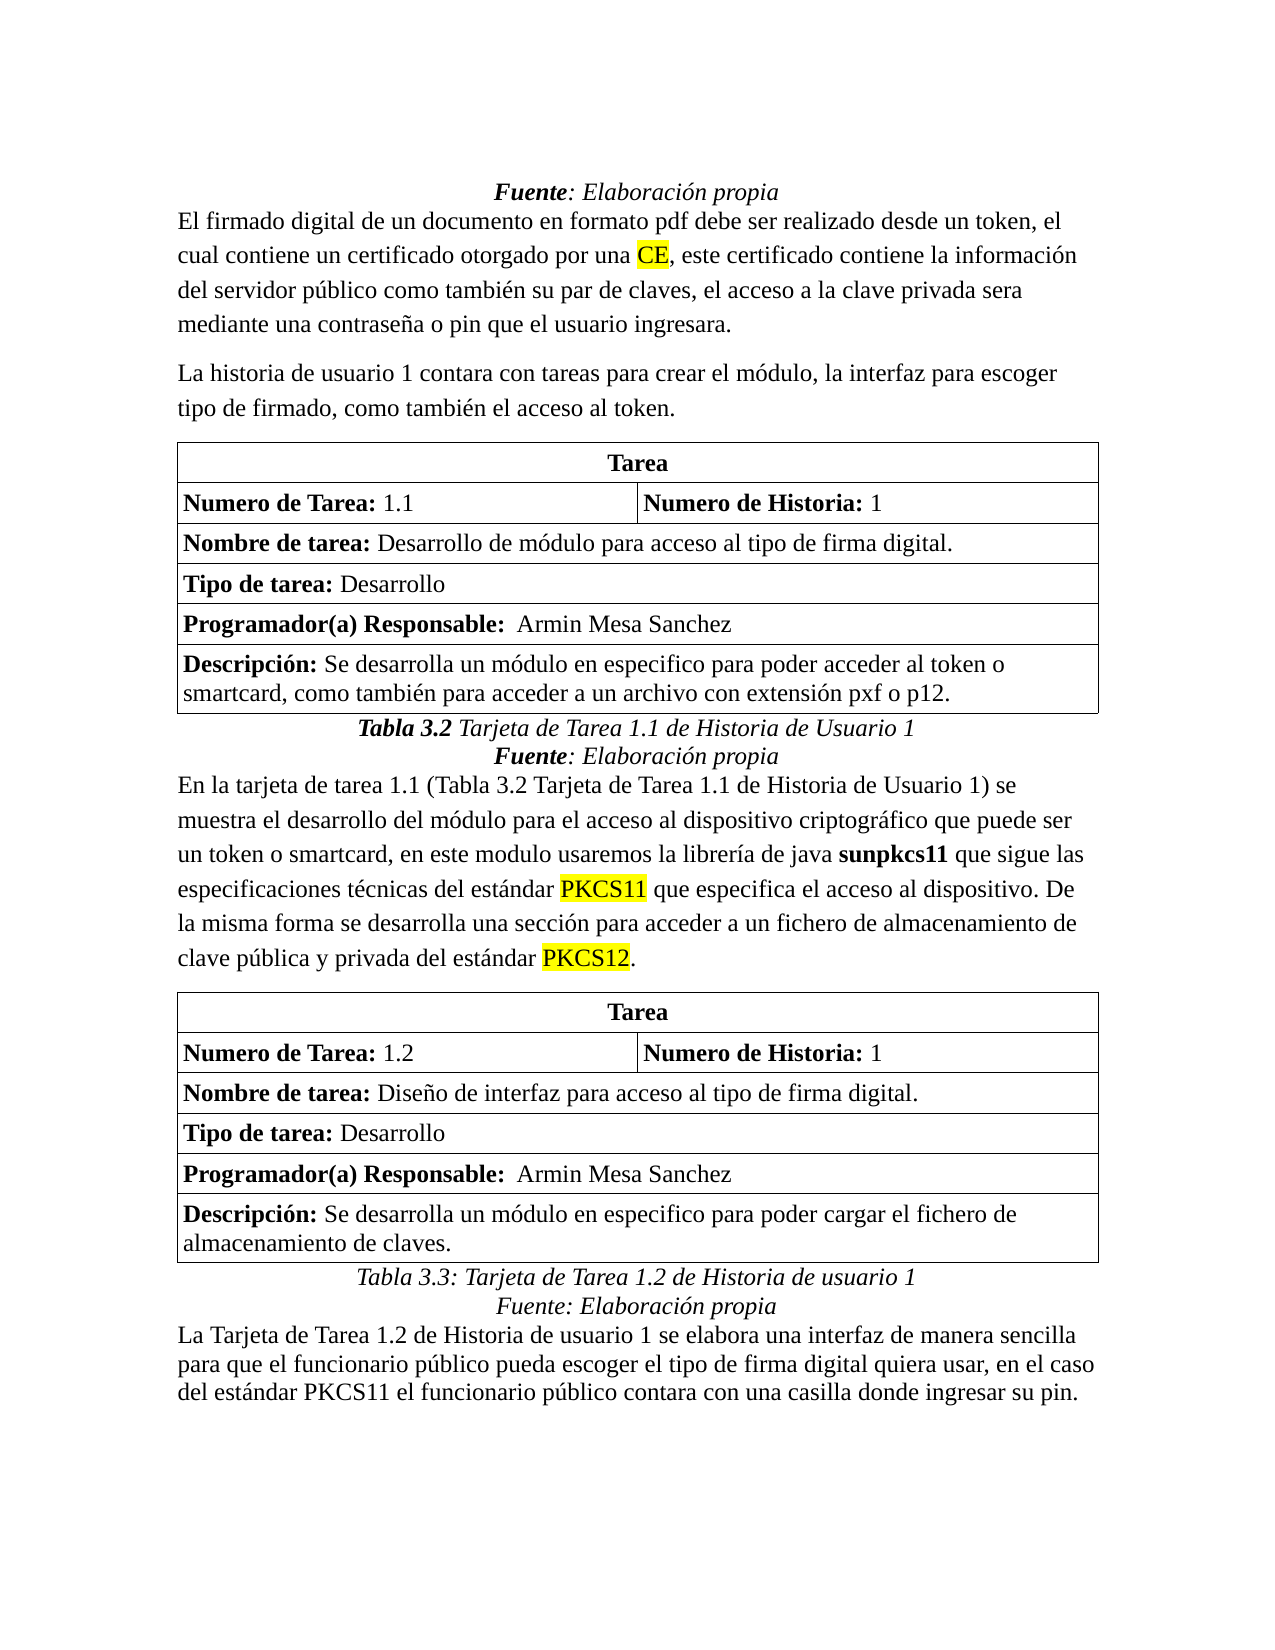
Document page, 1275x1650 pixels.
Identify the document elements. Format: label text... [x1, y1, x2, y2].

text Fuente: Elaboración propia [177, 177, 1098, 206]
table_cell Numero de Historia: 1 [638, 1033, 1098, 1072]
table_cell Programador(a) Responsable: Armin Mesa Sanchez [178, 1154, 1098, 1193]
table_cell Tipo de tarea: Desarrollo [178, 564, 1098, 603]
text Fuente: Elaboración propia [177, 1291, 1098, 1320]
table_cell Tipo de tarea: Desarrollo [178, 1114, 1098, 1153]
table_header Tarea [178, 993, 1098, 1032]
table_cell Descripción: Se desarrolla un módulo en especifico para poder cargar el fichero de almacenamiento de claves. [178, 1194, 1098, 1262]
text La Tarjeta de Tarea 1.2 de Historia de usuario 1 se elabora una interfaz de manera sencilla para que el funcionario público pueda escoger el tipo de firma digital quiera usar, en el caso del estándar PKCS11 el funcionario público contara con una casilla donde ingresar su pin. [177, 1320, 1098, 1406]
table_cell Numero de Historia: 1 [638, 483, 1098, 523]
table_header Tarea [178, 443, 1098, 482]
table_cell Programador(a) Responsable: Armin Mesa Sanchez [178, 604, 1098, 643]
table_cell Numero de Tarea: 1.2 [178, 1033, 637, 1072]
table_cell Nombre de tarea: Diseño de interfaz para acceso al tipo de firma digital. [178, 1073, 1098, 1113]
text Tabla 3.3: Tarjeta de Tarea 1.2 de Historia de usuario 1 [177, 1263, 1098, 1291]
text La historia de usuario 1 contara con tareas para crear el módulo, la interfaz para escoger tipo de firmado, como también el acceso al token. [177, 358, 1098, 422]
text El firmado digital de un documento en formato pdf debe ser realizado desde un token, el cual contiene un certificado otorgado por una CE, este certificado contiene la información del servidor público como también su par de claves, el acceso a la clave privada sera mediante una contraseña o pin que el usuario ingresara. [177, 206, 1098, 338]
table_cell Descripción: Se desarrolla un módulo en especifico para poder acceder al token o smartcard, como también para acceder a un archivo con extensión pxf o p12. [178, 645, 1098, 713]
table_cell Numero de Tarea: 1.1 [178, 483, 637, 523]
table_cell Nombre de tarea: Desarrollo de módulo para acceso al tipo de firma digital. [178, 524, 1098, 563]
text Fuente: Elaboración propia [177, 741, 1098, 770]
text En la tarjeta de tarea 1.1 (Tabla 3.2 Tarjeta de Tarea 1.1 de Historia de Usuario 1) se muestra el desarrollo del módulo para el acceso al dispositivo criptográfico que puede ser un token o smartcard, en este modulo usaremos la librería de java sunpkcs11 que sigue las especificaciones técnicas del estándar PKCS11 que especifica el acceso al dispositivo. De la misma forma se desarrolla una sección para acceder a un fichero de almacenamiento de clave pública y privada del estándar PKCS12. [177, 770, 1098, 971]
text Tabla 3.2 Tarjeta de Tarea 1.1 de Historia de Usuario 1 [177, 714, 1098, 741]
